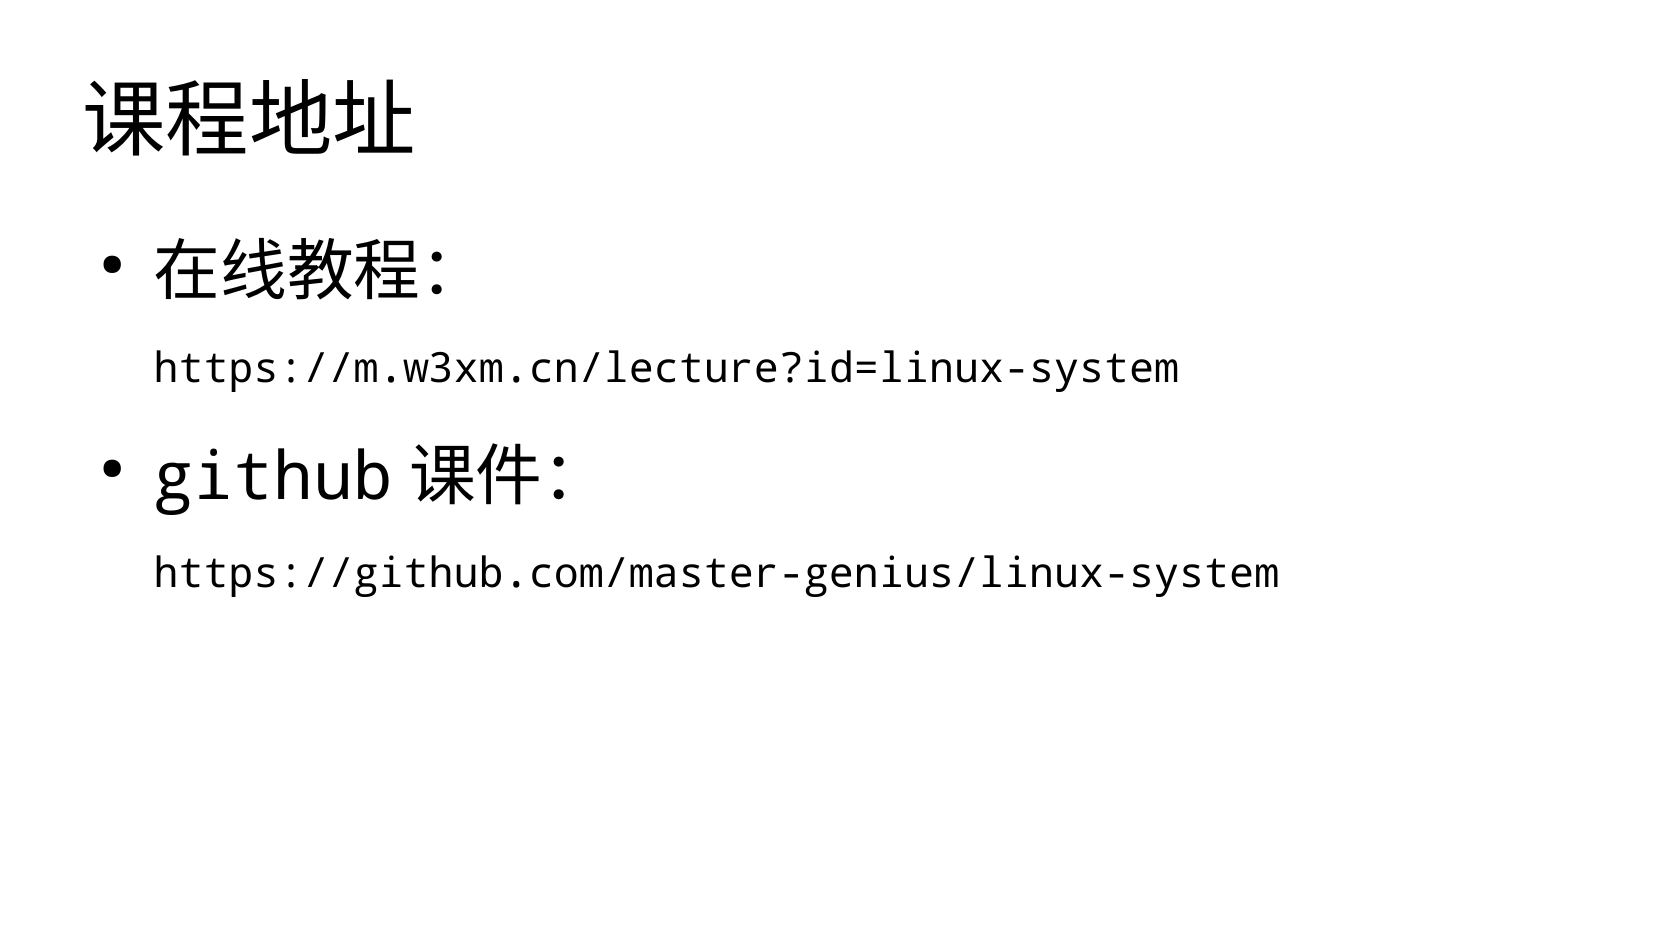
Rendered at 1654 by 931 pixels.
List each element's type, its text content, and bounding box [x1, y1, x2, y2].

title 课程地址 [82, 37, 1571, 189]
list 在线教程： https://m.w3xm.cn/lecture?id=linux-system github课件： https://github.com/master-genius/linux-system [82, 217, 1571, 758]
